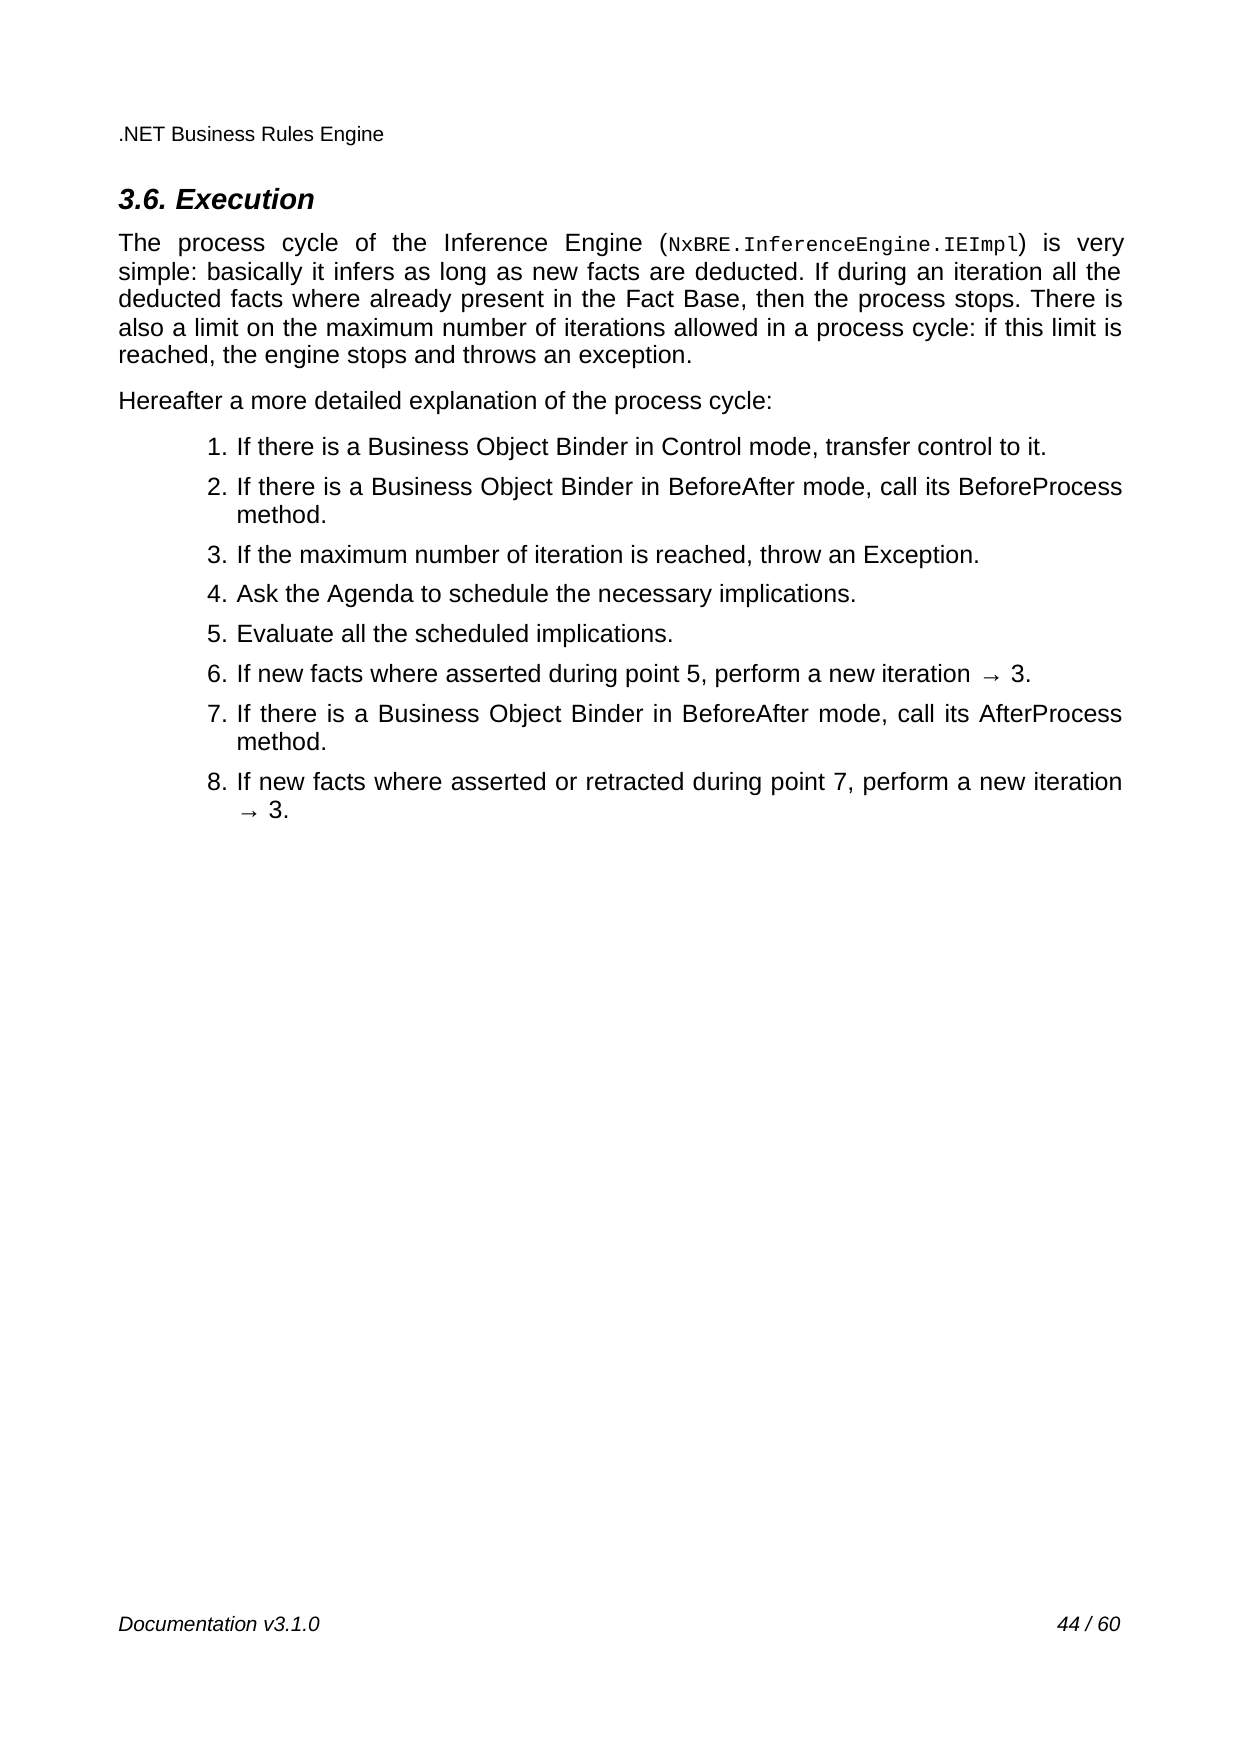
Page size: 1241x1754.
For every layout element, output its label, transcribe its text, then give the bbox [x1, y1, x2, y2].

list Evaluate all the scheduled implications. [207, 620, 1124, 648]
list If the maximum number of iteration is reached, throw an Exception. [207, 540, 1124, 568]
text The process cycle of the Inference Engine (NxBRE.InferenceEngine.IEImpl) is very simple: basically it infers as long as new facts are deducted. If during an iteration all the deducted facts where already present in the Fact Base, then the process stops. There is also a limit on the maximum number of iterations allowed in a process cycle: if this limit is reached, the engine stops and throws an exception. [118, 228, 1124, 369]
list If there is a Business Object Binder in Control mode, transfer control to it. [207, 433, 1124, 461]
list If there is a Business Object Binder in BeforeAfter mode, call its BeforeProcess method. [207, 472, 1124, 528]
subtitle Execution [118, 183, 1124, 216]
text Hereafter a more detailed explanation of the process cycle: [118, 387, 1124, 415]
list If new facts where asserted or retracted during point 7, perform a new iteration → 3. [207, 767, 1124, 823]
list If there is a Business Object Binder in BeforeAfter mode, call its AfterProcess method. [207, 699, 1124, 756]
list Ask the Agenda to schedule the necessary implications. [207, 580, 1124, 608]
list If new facts where asserted during point 5, perform a new iteration → 3. [207, 660, 1124, 688]
